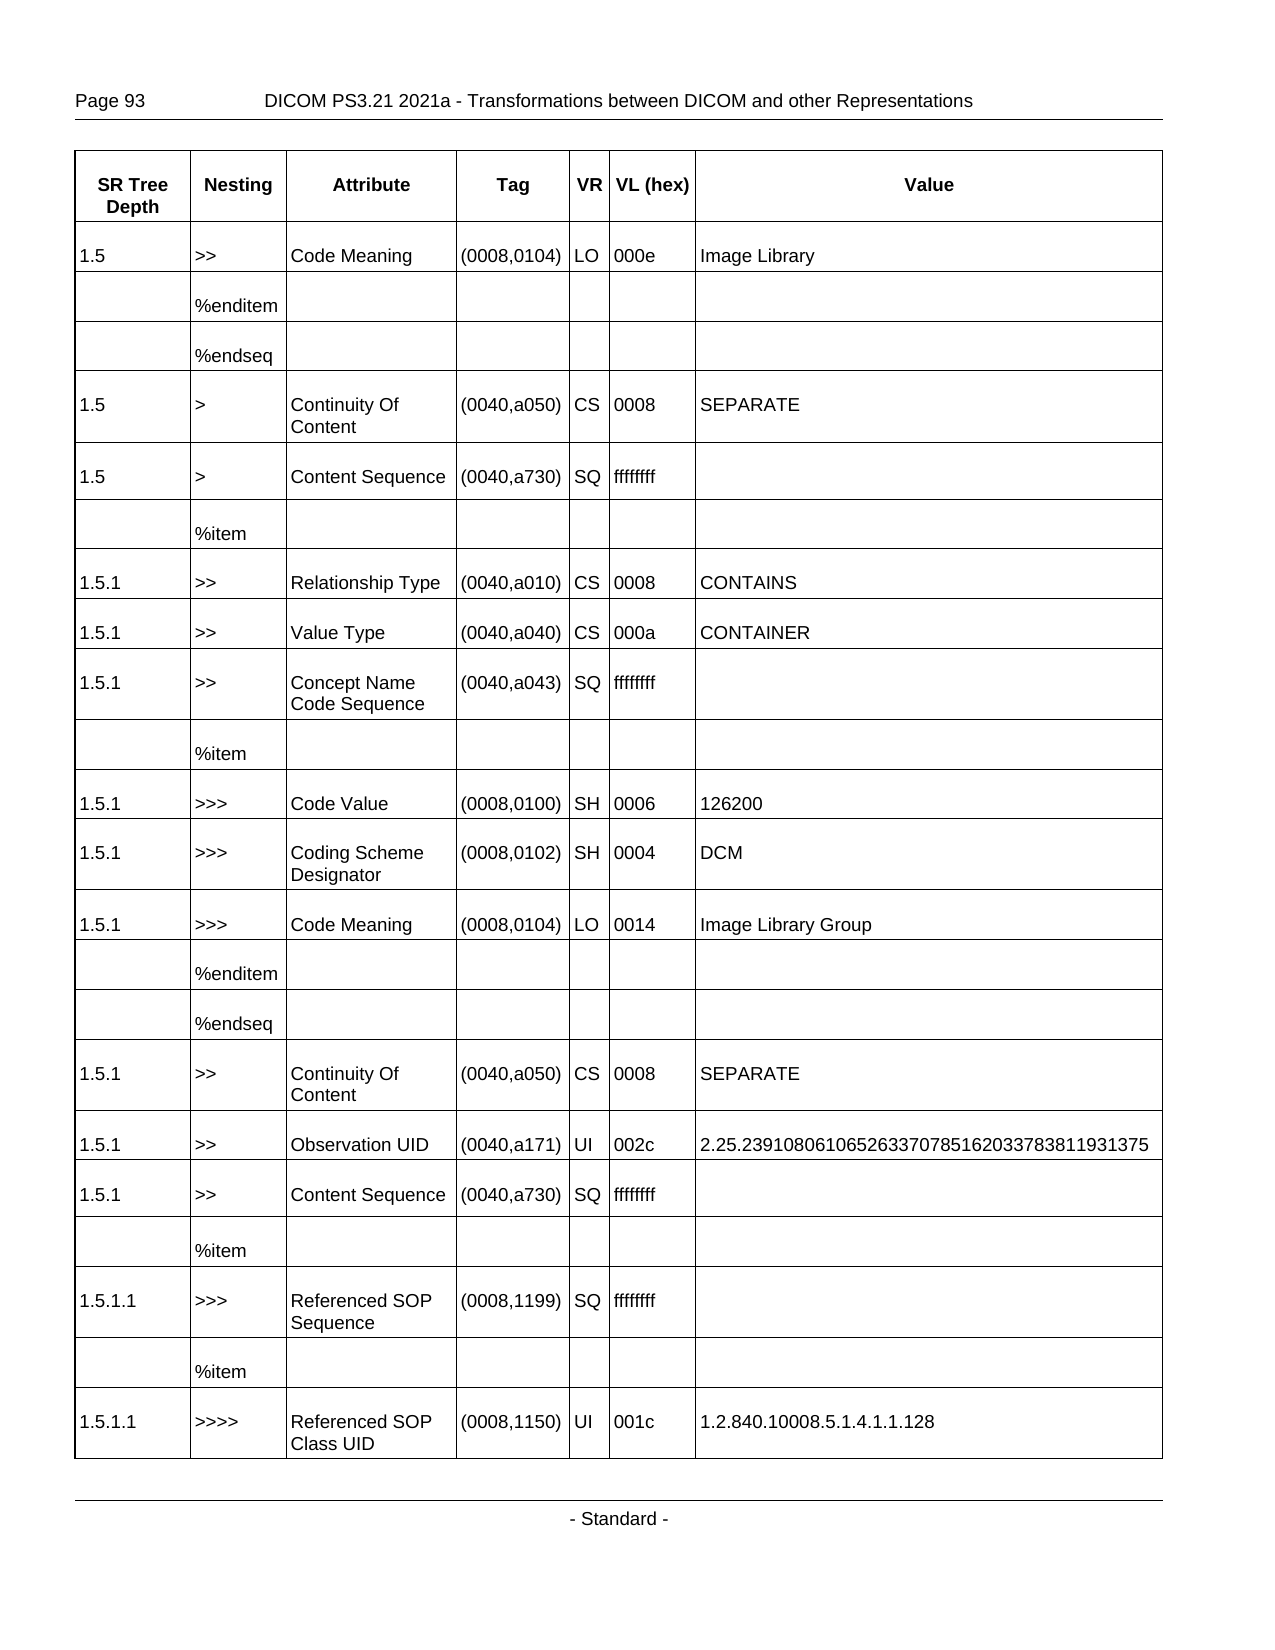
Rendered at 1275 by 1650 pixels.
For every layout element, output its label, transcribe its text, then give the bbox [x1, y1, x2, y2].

table_cell DCM [696, 819, 1162, 889]
table_cell [696, 720, 1162, 768]
table_cell [287, 990, 456, 1038]
table_cell > [191, 371, 286, 442]
table_cell [696, 649, 1162, 719]
table_cell CS [570, 549, 609, 598]
table_cell [457, 272, 569, 321]
table_cell %enditem [191, 940, 286, 989]
table_cell [610, 990, 695, 1038]
table_cell [696, 990, 1162, 1038]
table_cell Image Library Group [696, 890, 1162, 939]
table_cell [610, 1217, 695, 1266]
table_cell [76, 272, 190, 321]
table_cell [287, 1217, 456, 1266]
table_cell Code Value [287, 770, 456, 818]
table_cell [570, 1217, 609, 1266]
table_cell [76, 990, 190, 1038]
table_cell 1.5.1 [76, 770, 190, 818]
table_cell Relationship Type [287, 549, 456, 598]
table_cell 0008 [610, 1040, 695, 1110]
table_cell 1.5.1 [76, 1111, 190, 1159]
table_cell [610, 322, 695, 370]
table_cell ffffffff [610, 443, 695, 498]
table_cell (0040,a040) [457, 599, 569, 647]
table_cell SH [570, 770, 609, 818]
table_cell %item [191, 720, 286, 768]
table_cell [570, 272, 609, 321]
table_cell 001c [610, 1388, 695, 1458]
table_cell CS [570, 371, 609, 442]
table_cell ffffffff [610, 1160, 695, 1216]
table_cell [76, 1217, 190, 1266]
table_cell (0008,0104) [457, 222, 569, 271]
table_cell 1.5.1 [76, 1040, 190, 1110]
table_header Tag [457, 151, 569, 221]
table_cell (0040,a730) [457, 1160, 569, 1216]
table_cell Continuity Of Content [287, 371, 456, 442]
table_cell >> [191, 549, 286, 598]
table_header Value [696, 151, 1162, 221]
table_cell (0008,0102) [457, 819, 569, 889]
table_cell %endseq [191, 990, 286, 1038]
table_cell SQ [570, 1160, 609, 1216]
table_cell >> [191, 649, 286, 719]
table_cell [570, 500, 609, 548]
table_cell 0006 [610, 770, 695, 818]
table_cell Image Library [696, 222, 1162, 271]
table_cell 0004 [610, 819, 695, 889]
table_cell ffffffff [610, 649, 695, 719]
table_cell Code Meaning [287, 222, 456, 271]
table_cell [287, 940, 456, 989]
table_cell 1.5.1 [76, 649, 190, 719]
table_cell [610, 500, 695, 548]
table_header Nesting [191, 151, 286, 221]
table_cell [457, 1217, 569, 1266]
table_cell [610, 272, 695, 321]
table_cell (0040,a043) [457, 649, 569, 719]
table_cell (0008,0100) [457, 770, 569, 818]
table_cell [610, 1338, 695, 1387]
table_cell (0040,a010) [457, 549, 569, 598]
table_cell [76, 322, 190, 370]
table_cell [76, 720, 190, 768]
table_cell (0040,a050) [457, 371, 569, 442]
table_cell [287, 500, 456, 548]
table_cell > [191, 443, 286, 498]
table_cell >> [191, 1160, 286, 1216]
table_cell 2.25.239108061065263370785162033783811931375 [696, 1111, 1162, 1159]
table_cell Code Meaning [287, 890, 456, 939]
table_cell [287, 272, 456, 321]
table_cell >> [191, 1111, 286, 1159]
table_cell >> [191, 1040, 286, 1110]
table_cell [570, 940, 609, 989]
table_header VL (hex) [610, 151, 695, 221]
table_cell Referenced SOP Class UID [287, 1388, 456, 1458]
table_cell %item [191, 500, 286, 548]
table_cell 002c [610, 1111, 695, 1159]
table_cell >>>> [191, 1388, 286, 1458]
table_cell (0040,a050) [457, 1040, 569, 1110]
table_cell >> [191, 222, 286, 271]
table_cell Coding Scheme Designator [287, 819, 456, 889]
table_cell 1.5.1 [76, 1160, 190, 1216]
table_cell [76, 1338, 190, 1387]
table_cell [457, 990, 569, 1038]
table_cell Content Sequence [287, 443, 456, 498]
table_cell [570, 990, 609, 1038]
table_cell (0040,a171) [457, 1111, 569, 1159]
table_cell [696, 443, 1162, 498]
table_cell 000a [610, 599, 695, 647]
table_cell UI [570, 1111, 609, 1159]
table_cell [287, 1338, 456, 1387]
table_cell [696, 1267, 1162, 1337]
table_cell %endseq [191, 322, 286, 370]
table_header Attribute [287, 151, 456, 221]
table_cell [287, 720, 456, 768]
table_cell 0008 [610, 371, 695, 442]
table_cell [76, 500, 190, 548]
table_cell (0008,1150) [457, 1388, 569, 1458]
table_cell CONTAINER [696, 599, 1162, 647]
table_cell [696, 1217, 1162, 1266]
table_cell %item [191, 1217, 286, 1266]
table_cell [570, 720, 609, 768]
table_cell SQ [570, 649, 609, 719]
table_cell 1.5 [76, 222, 190, 271]
table_cell 1.2.840.10008.5.1.4.1.1.128 [696, 1388, 1162, 1458]
table_cell >>> [191, 890, 286, 939]
table_cell SEPARATE [696, 1040, 1162, 1110]
table_cell Observation UID [287, 1111, 456, 1159]
table_cell 1.5.1.1 [76, 1388, 190, 1458]
table_cell 1.5.1 [76, 549, 190, 598]
table_cell 0014 [610, 890, 695, 939]
table_cell SH [570, 819, 609, 889]
table_cell SEPARATE [696, 371, 1162, 442]
table_cell (0008,1199) [457, 1267, 569, 1337]
table_header SR Tree Depth [76, 151, 190, 221]
table_cell Referenced SOP Sequence [287, 1267, 456, 1337]
table_cell 1.5.1 [76, 599, 190, 647]
table_cell [610, 940, 695, 989]
table_cell 0008 [610, 549, 695, 598]
table_cell [457, 940, 569, 989]
table_cell Concept Name Code Sequence [287, 649, 456, 719]
table_cell CONTAINS [696, 549, 1162, 598]
table_cell 1.5.1 [76, 890, 190, 939]
table_cell [570, 322, 609, 370]
table_cell [696, 500, 1162, 548]
table_cell LO [570, 222, 609, 271]
table_cell [457, 500, 569, 548]
table_cell 126200 [696, 770, 1162, 818]
table_cell Content Sequence [287, 1160, 456, 1216]
table_cell >> [191, 599, 286, 647]
table_cell Continuity Of Content [287, 1040, 456, 1110]
table_cell %enditem [191, 272, 286, 321]
table_cell UI [570, 1388, 609, 1458]
table_cell 000e [610, 222, 695, 271]
table_cell [696, 272, 1162, 321]
table_cell [696, 1338, 1162, 1387]
table_cell 1.5 [76, 371, 190, 442]
table_cell [457, 720, 569, 768]
table_cell 1.5.1 [76, 819, 190, 889]
table_header VR [570, 151, 609, 221]
table_cell >>> [191, 1267, 286, 1337]
table_cell [696, 322, 1162, 370]
table_cell ffffffff [610, 1267, 695, 1337]
table_cell [696, 940, 1162, 989]
table_cell CS [570, 1040, 609, 1110]
table_cell [457, 322, 569, 370]
table_cell (0008,0104) [457, 890, 569, 939]
table_cell %item [191, 1338, 286, 1387]
table_cell 1.5.1.1 [76, 1267, 190, 1337]
table_cell SQ [570, 1267, 609, 1337]
table_cell (0040,a730) [457, 443, 569, 498]
table_cell Value Type [287, 599, 456, 647]
table_cell LO [570, 890, 609, 939]
table_cell CS [570, 599, 609, 647]
table_cell >>> [191, 819, 286, 889]
table_cell [76, 940, 190, 989]
table_cell 1.5 [76, 443, 190, 498]
table_cell >>> [191, 770, 286, 818]
table_cell [696, 1160, 1162, 1216]
table_cell [457, 1338, 569, 1387]
table_cell SQ [570, 443, 609, 498]
table_cell [610, 720, 695, 768]
table_cell [570, 1338, 609, 1387]
table_cell [287, 322, 456, 370]
